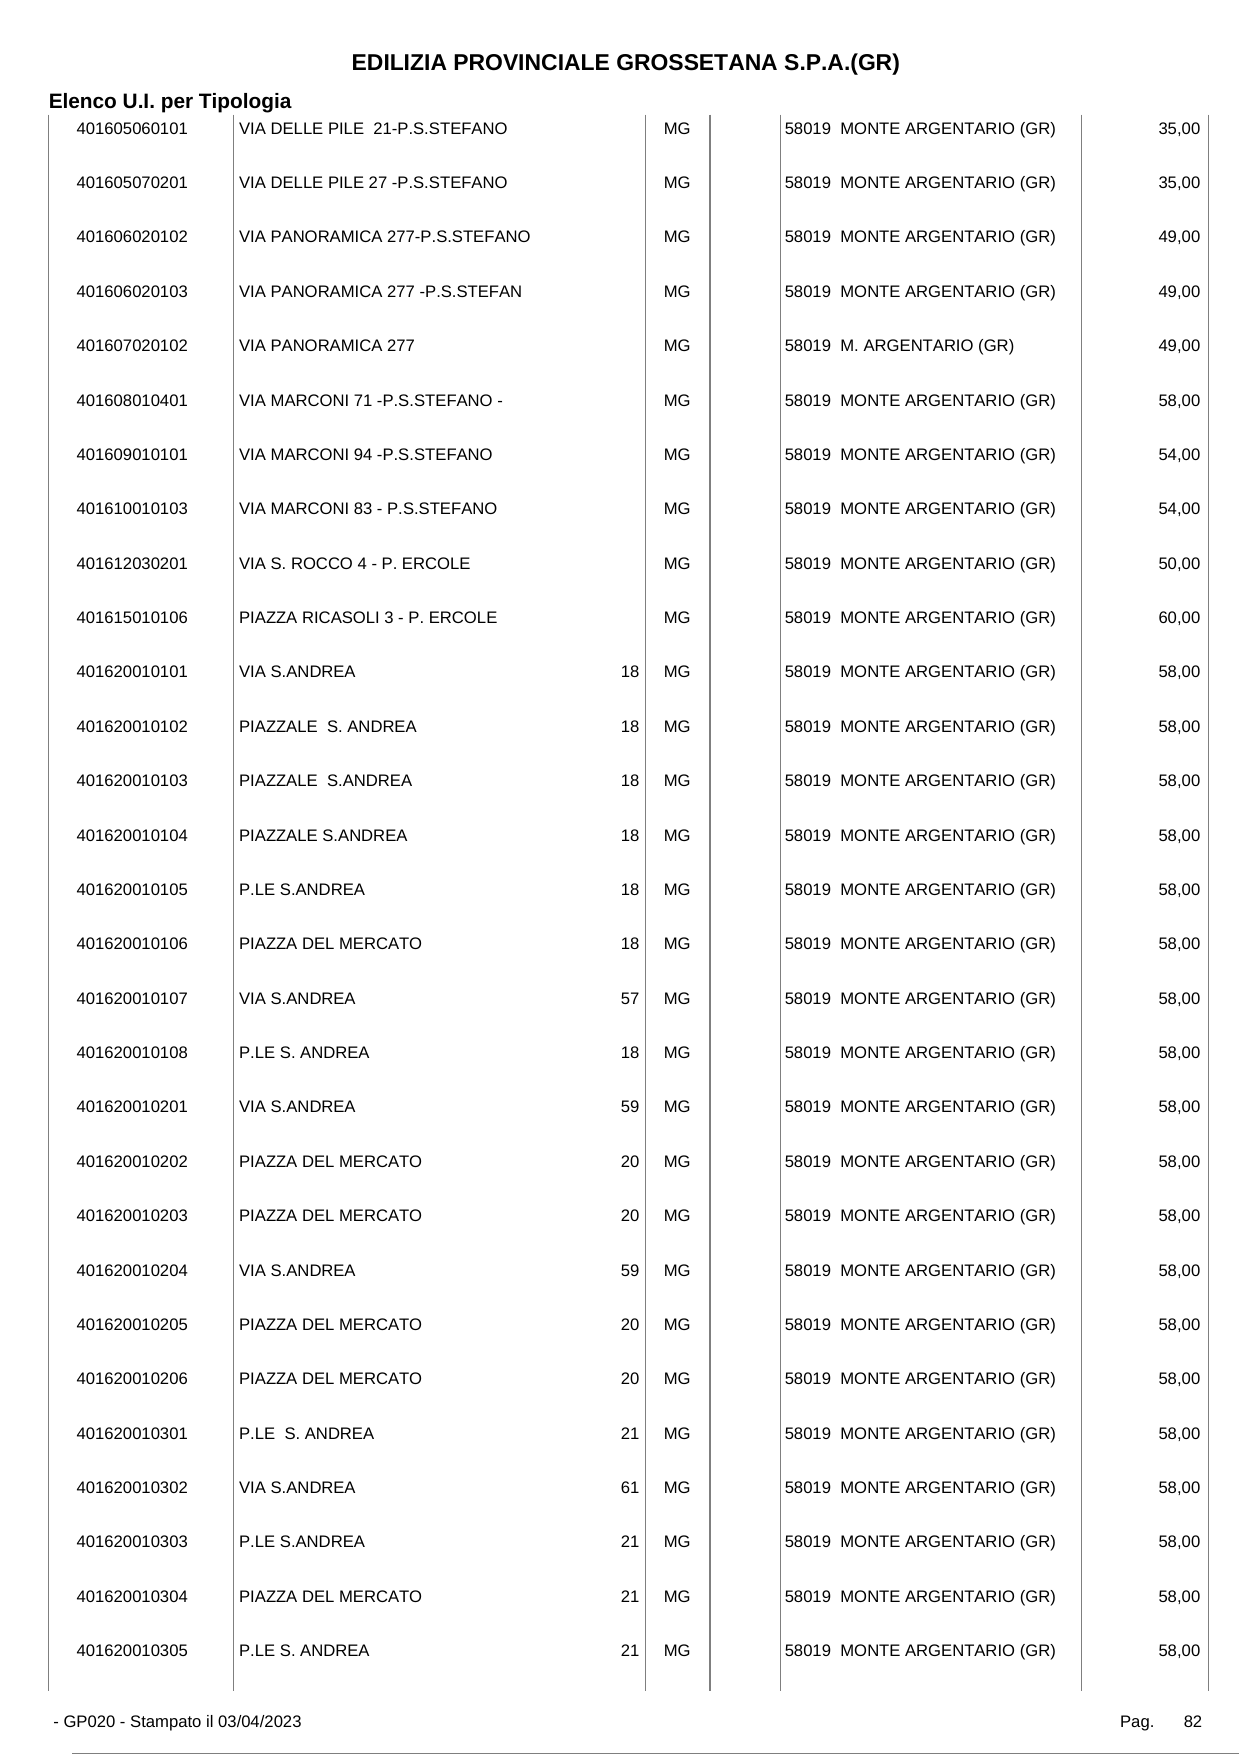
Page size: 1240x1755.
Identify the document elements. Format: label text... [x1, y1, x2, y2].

table_cell 401620010101 [49, 658, 233, 713]
table_cell 58019 MONTE ARGENTARIO (GR) [781, 876, 1081, 930]
table_cell PIAZZA DEL MERCATO [234, 1202, 588, 1256]
table_cell [589, 332, 645, 386]
table_cell MG [646, 169, 709, 223]
table_cell VIA S.ANDREA [234, 1093, 588, 1148]
table_cell [711, 550, 780, 604]
table_cell [711, 1637, 780, 1691]
table_cell 401620010105 [49, 876, 233, 930]
table_cell 401608010401 [49, 386, 233, 441]
table_cell 20 [589, 1148, 645, 1202]
table_cell 58,00 [1082, 713, 1208, 767]
table_cell [589, 115, 645, 169]
table_cell [711, 604, 780, 658]
table_cell PIAZZALE S.ANDREA [234, 767, 588, 821]
table_cell 20 [589, 1202, 645, 1256]
table_cell MG [646, 223, 709, 278]
table_cell 58019 MONTE ARGENTARIO (GR) [781, 713, 1081, 767]
table_cell MG [646, 1256, 709, 1311]
table_cell 58,00 [1082, 1148, 1208, 1202]
table_cell 58,00 [1082, 1093, 1208, 1148]
table_cell 58,00 [1082, 1311, 1208, 1365]
table_cell [711, 713, 780, 767]
table_cell [711, 1474, 780, 1528]
table_cell MG [646, 1420, 709, 1474]
table_cell PIAZZALE S.ANDREA [234, 821, 588, 876]
table_cell 401620010201 [49, 1093, 233, 1148]
table_cell 401620010301 [49, 1420, 233, 1474]
table_cell 21 [589, 1637, 645, 1691]
table_cell 58019 MONTE ARGENTARIO (GR) [781, 495, 1081, 549]
table_cell 58,00 [1082, 821, 1208, 876]
table_cell [711, 1148, 780, 1202]
table_cell 401610010103 [49, 495, 233, 549]
table_cell MG [646, 985, 709, 1039]
table_cell MG [646, 1093, 709, 1148]
table_cell 20 [589, 1311, 645, 1365]
table_cell 58,00 [1082, 767, 1208, 821]
table_cell VIA MARCONI 83 - P.S.STEFANO [234, 495, 588, 549]
table_cell 401605070201 [49, 169, 233, 223]
table_cell 18 [589, 767, 645, 821]
table_cell 401607020102 [49, 332, 233, 386]
table_cell VIA PANORAMICA 277-P.S.STEFANO [234, 223, 588, 278]
table_cell P.LE S. ANDREA [234, 1039, 588, 1093]
table_cell 58019 MONTE ARGENTARIO (GR) [781, 1637, 1081, 1691]
table_cell 401620010108 [49, 1039, 233, 1093]
table_cell MG [646, 876, 709, 930]
table_cell [711, 1311, 780, 1365]
table_cell MG [646, 1637, 709, 1691]
table_cell VIA MARCONI 94 -P.S.STEFANO [234, 441, 588, 495]
table_cell PIAZZA DEL MERCATO [234, 930, 588, 984]
table_cell 58,00 [1082, 876, 1208, 930]
table_cell 58019 MONTE ARGENTARIO (GR) [781, 1202, 1081, 1256]
table_cell VIA PANORAMICA 277 -P.S.STEFAN [234, 278, 588, 332]
table_cell 18 [589, 1039, 645, 1093]
table_cell 401620010204 [49, 1256, 233, 1311]
table_cell [711, 115, 780, 169]
table_cell VIA MARCONI 71 -P.S.STEFANO - [234, 386, 588, 441]
table_cell 401620010205 [49, 1311, 233, 1365]
table_cell 401615010106 [49, 604, 233, 658]
table_cell 61 [589, 1474, 645, 1528]
table_cell PIAZZA DEL MERCATO [234, 1583, 588, 1637]
table_cell 401620010103 [49, 767, 233, 821]
table_cell 49,00 [1082, 332, 1208, 386]
table_cell 59 [589, 1093, 645, 1148]
table_cell 401620010206 [49, 1365, 233, 1419]
table_cell 401605060101 [49, 115, 233, 169]
table_cell 35,00 [1082, 169, 1208, 223]
table_cell MG [646, 767, 709, 821]
table_cell 49,00 [1082, 278, 1208, 332]
table_cell 401612030201 [49, 550, 233, 604]
table_cell 58019 MONTE ARGENTARIO (GR) [781, 930, 1081, 984]
table_cell [711, 1202, 780, 1256]
table_cell [711, 821, 780, 876]
table_cell 401620010102 [49, 713, 233, 767]
table_cell [711, 1256, 780, 1311]
table_cell PIAZZA RICASOLI 3 - P. ERCOLE [234, 604, 588, 658]
table_cell 401620010107 [49, 985, 233, 1039]
table_cell 54,00 [1082, 495, 1208, 549]
table_cell 58019 MONTE ARGENTARIO (GR) [781, 658, 1081, 713]
table_cell 57 [589, 985, 645, 1039]
table_cell 401620010303 [49, 1528, 233, 1583]
table_cell [711, 1420, 780, 1474]
table_cell 58019 MONTE ARGENTARIO (GR) [781, 386, 1081, 441]
table_cell [711, 441, 780, 495]
table_cell MG [646, 713, 709, 767]
table_cell 401620010305 [49, 1637, 233, 1691]
table_cell 21 [589, 1583, 645, 1637]
table_cell 18 [589, 876, 645, 930]
table_cell 59 [589, 1256, 645, 1311]
table_cell 58,00 [1082, 1583, 1208, 1637]
table_cell 58,00 [1082, 1637, 1208, 1691]
table_cell 58019 MONTE ARGENTARIO (GR) [781, 1093, 1081, 1148]
table_cell 58019 MONTE ARGENTARIO (GR) [781, 223, 1081, 278]
table_cell 401606020103 [49, 278, 233, 332]
table_cell [711, 278, 780, 332]
table_cell MG [646, 930, 709, 984]
table_cell 54,00 [1082, 441, 1208, 495]
table_cell 58019 MONTE ARGENTARIO (GR) [781, 1365, 1081, 1419]
table_cell 58019 MONTE ARGENTARIO (GR) [781, 1583, 1081, 1637]
table_cell MG [646, 278, 709, 332]
table_cell 21 [589, 1420, 645, 1474]
table_cell 58,00 [1082, 1039, 1208, 1093]
table_cell VIA S.ANDREA [234, 985, 588, 1039]
table_cell 58019 MONTE ARGENTARIO (GR) [781, 115, 1081, 169]
table_cell [711, 876, 780, 930]
table_cell MG [646, 658, 709, 713]
table_cell 58,00 [1082, 930, 1208, 984]
table_cell 58019 MONTE ARGENTARIO (GR) [781, 1148, 1081, 1202]
table_cell VIA DELLE PILE 21-P.S.STEFANO [234, 115, 588, 169]
table_cell MG [646, 1148, 709, 1202]
table_cell 401620010302 [49, 1474, 233, 1528]
table_cell [589, 550, 645, 604]
table_cell 58,00 [1082, 1474, 1208, 1528]
table_cell [589, 441, 645, 495]
table_cell 58,00 [1082, 658, 1208, 713]
table_cell 35,00 [1082, 115, 1208, 169]
table_cell 58019 MONTE ARGENTARIO (GR) [781, 1528, 1081, 1583]
table_cell 18 [589, 821, 645, 876]
table_cell MG [646, 115, 709, 169]
table_cell P.LE S. ANDREA [234, 1637, 588, 1691]
table_cell 58019 MONTE ARGENTARIO (GR) [781, 1420, 1081, 1474]
table_cell 401620010203 [49, 1202, 233, 1256]
table_cell 50,00 [1082, 550, 1208, 604]
table_cell MG [646, 1039, 709, 1093]
table_cell [711, 169, 780, 223]
table_cell 401609010101 [49, 441, 233, 495]
table_cell VIA S.ANDREA [234, 1256, 588, 1311]
table_cell [589, 169, 645, 223]
table_cell P.LE S. ANDREA [234, 1420, 588, 1474]
table_cell VIA S.ANDREA [234, 658, 588, 713]
table_cell 18 [589, 658, 645, 713]
table_cell MG [646, 1311, 709, 1365]
table_cell 58019 MONTE ARGENTARIO (GR) [781, 169, 1081, 223]
table_cell MG [646, 1583, 709, 1637]
table_cell 18 [589, 713, 645, 767]
table_cell [711, 495, 780, 549]
table_cell P.LE S.ANDREA [234, 876, 588, 930]
table_cell [711, 1583, 780, 1637]
table_cell 58,00 [1082, 1528, 1208, 1583]
table_cell 58,00 [1082, 1420, 1208, 1474]
table_cell 60,00 [1082, 604, 1208, 658]
table_cell 401620010304 [49, 1583, 233, 1637]
table_cell MG [646, 1474, 709, 1528]
table_cell 58,00 [1082, 985, 1208, 1039]
table_cell PIAZZA DEL MERCATO [234, 1365, 588, 1419]
table_cell 401606020102 [49, 223, 233, 278]
table_cell 58019 MONTE ARGENTARIO (GR) [781, 821, 1081, 876]
table_cell [711, 332, 780, 386]
table_cell [711, 1528, 780, 1583]
table_cell 20 [589, 1365, 645, 1419]
table_cell [711, 930, 780, 984]
table_cell VIA DELLE PILE 27 -P.S.STEFANO [234, 169, 588, 223]
table_cell PIAZZALE S. ANDREA [234, 713, 588, 767]
table_cell 58,00 [1082, 1256, 1208, 1311]
table_cell 58019 MONTE ARGENTARIO (GR) [781, 550, 1081, 604]
table_cell MG [646, 495, 709, 549]
table_cell MG [646, 1528, 709, 1583]
table_cell [589, 386, 645, 441]
table_cell MG [646, 1202, 709, 1256]
table_cell [711, 1039, 780, 1093]
table_cell [711, 767, 780, 821]
table_cell VIA PANORAMICA 277 [234, 332, 588, 386]
table_cell 58019 MONTE ARGENTARIO (GR) [781, 1039, 1081, 1093]
table_cell 401620010104 [49, 821, 233, 876]
table_cell 58019 MONTE ARGENTARIO (GR) [781, 278, 1081, 332]
table_cell [711, 985, 780, 1039]
table_cell [711, 386, 780, 441]
table_cell [589, 604, 645, 658]
table_cell 58,00 [1082, 1202, 1208, 1256]
table_cell VIA S.ANDREA [234, 1474, 588, 1528]
table_cell 58019 MONTE ARGENTARIO (GR) [781, 767, 1081, 821]
table_cell 58019 MONTE ARGENTARIO (GR) [781, 985, 1081, 1039]
table_cell 21 [589, 1528, 645, 1583]
table_cell 401620010202 [49, 1148, 233, 1202]
table_cell 58,00 [1082, 386, 1208, 441]
table_cell 401620010106 [49, 930, 233, 984]
table_cell MG [646, 441, 709, 495]
table_cell [711, 658, 780, 713]
table_cell MG [646, 332, 709, 386]
table_cell 58019 M. ARGENTARIO (GR) [781, 332, 1081, 386]
table_cell [711, 1365, 780, 1419]
table_cell MG [646, 550, 709, 604]
table_cell PIAZZA DEL MERCATO [234, 1148, 588, 1202]
table_cell [589, 278, 645, 332]
table_cell MG [646, 604, 709, 658]
table_cell 58019 MONTE ARGENTARIO (GR) [781, 441, 1081, 495]
table_cell 18 [589, 930, 645, 984]
table_cell MG [646, 386, 709, 441]
table_cell 58019 MONTE ARGENTARIO (GR) [781, 1311, 1081, 1365]
table_cell [589, 495, 645, 549]
table_cell 58019 MONTE ARGENTARIO (GR) [781, 1256, 1081, 1311]
table_cell MG [646, 821, 709, 876]
table_cell 49,00 [1082, 223, 1208, 278]
table_cell VIA S. ROCCO 4 - P. ERCOLE [234, 550, 588, 604]
table_cell [589, 223, 645, 278]
table_cell 58,00 [1082, 1365, 1208, 1419]
table_cell PIAZZA DEL MERCATO [234, 1311, 588, 1365]
table_cell 58019 MONTE ARGENTARIO (GR) [781, 1474, 1081, 1528]
table_cell MG [646, 1365, 709, 1419]
table_cell P.LE S.ANDREA [234, 1528, 588, 1583]
table_cell [711, 1093, 780, 1148]
table_cell 58019 MONTE ARGENTARIO (GR) [781, 604, 1081, 658]
table_cell [711, 223, 780, 278]
